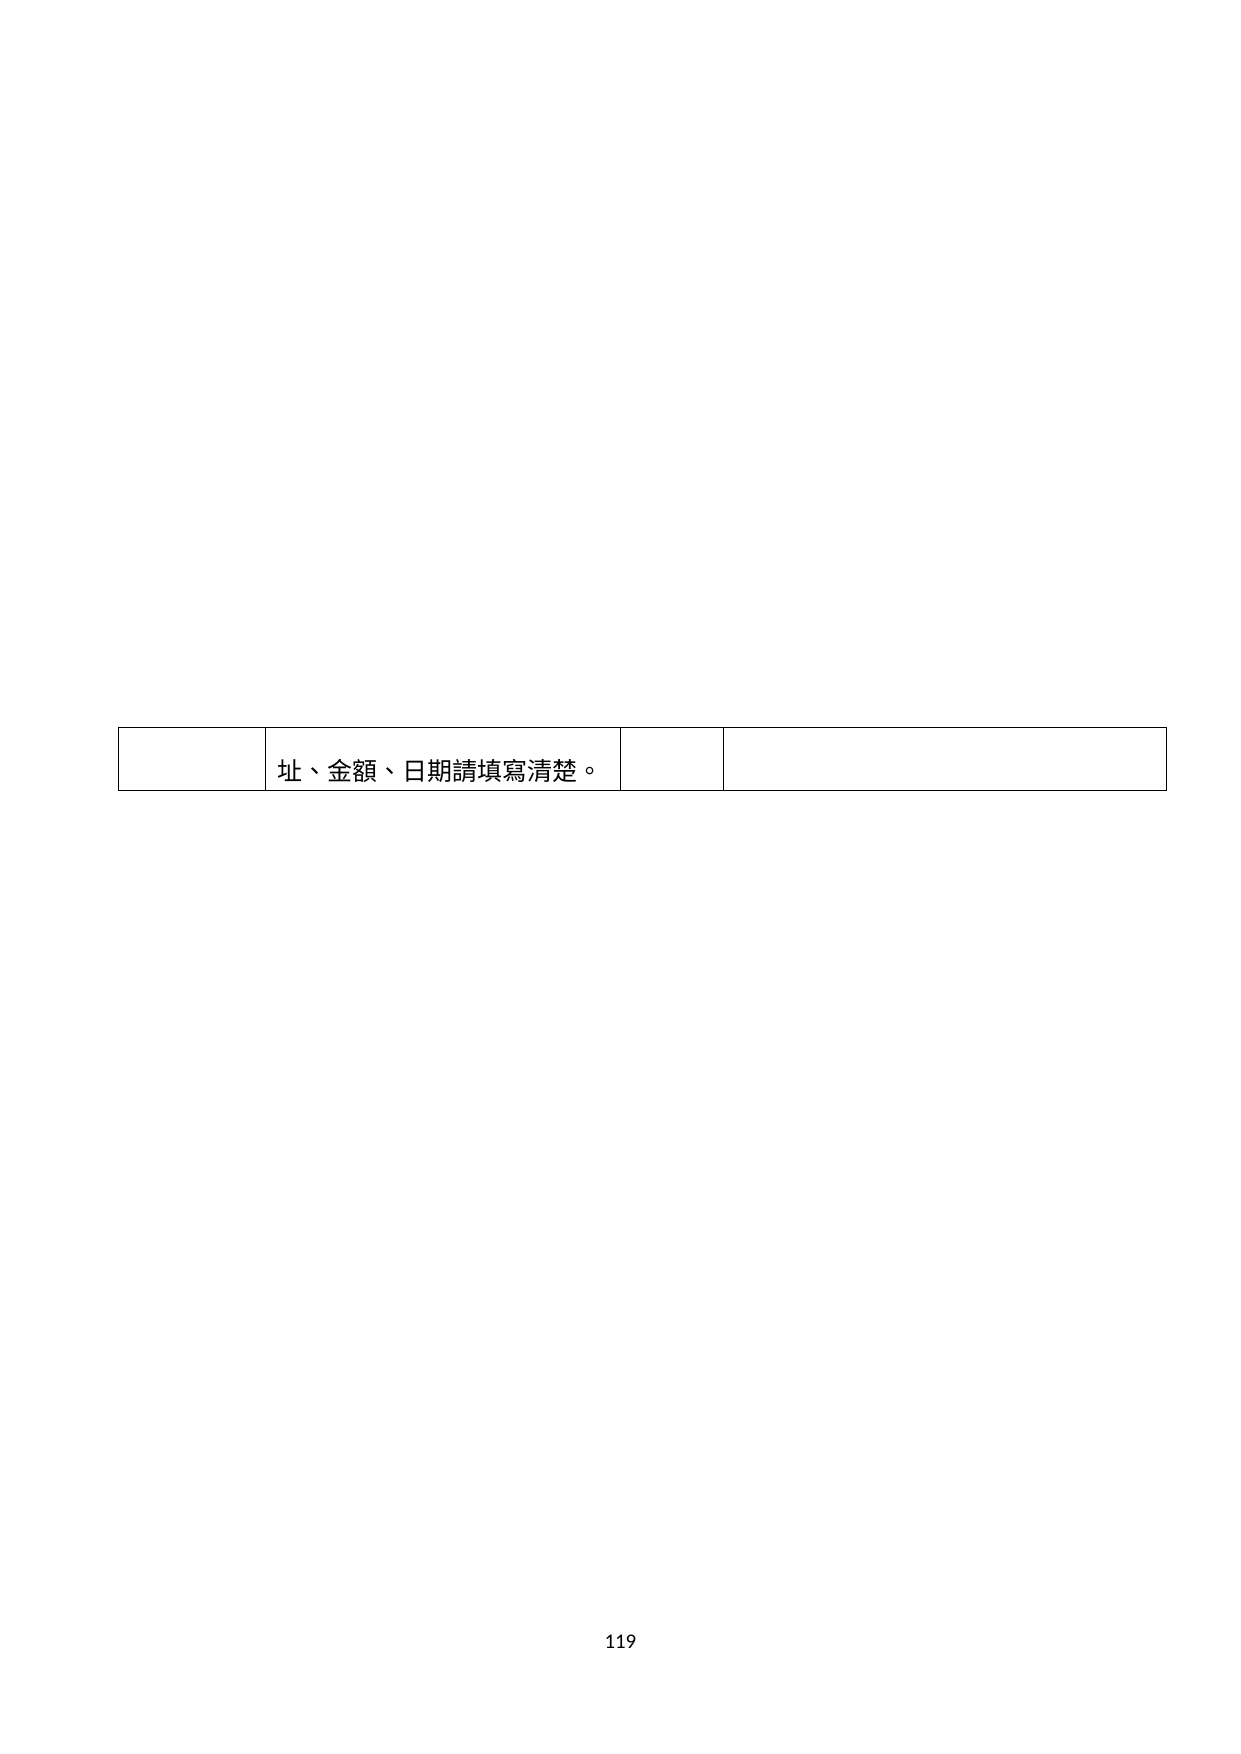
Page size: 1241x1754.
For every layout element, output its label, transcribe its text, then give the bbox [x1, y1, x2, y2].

table_cell 址、金額、日期請填寫清楚。 [266, 728, 620, 790]
table_cell [724, 728, 1166, 790]
table_cell [119, 728, 265, 790]
table_cell [621, 728, 723, 790]
